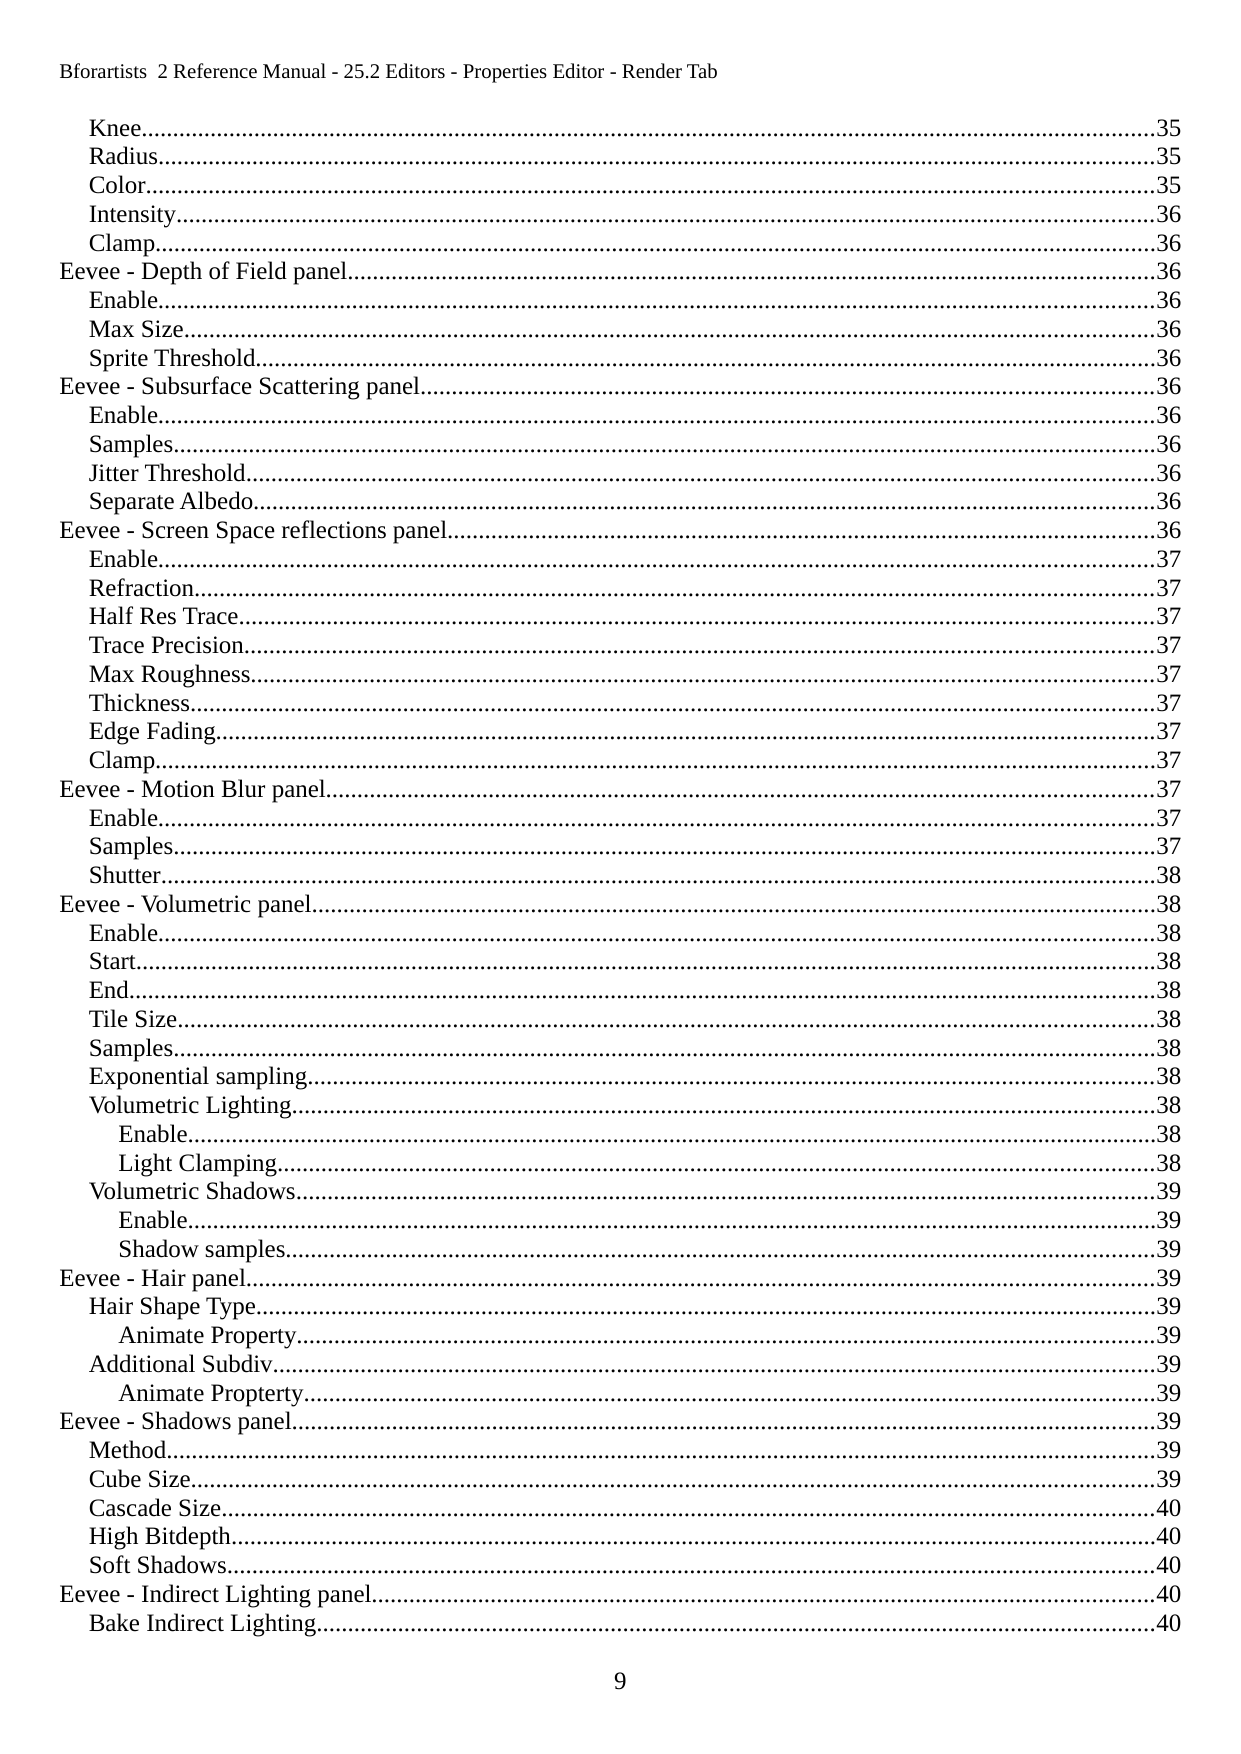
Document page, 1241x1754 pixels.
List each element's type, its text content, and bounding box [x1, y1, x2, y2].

text Eevee - Shadows panel 39 [59, 1406, 1181, 1435]
text Volumetric Lighting 38 [88, 1090, 1181, 1119]
text Cascade Size 40 [88, 1493, 1181, 1521]
text Enable 37 [88, 803, 1181, 831]
text Clamp 37 [88, 745, 1181, 774]
text End 38 [88, 975, 1181, 1004]
text High Bitdepth 40 [88, 1521, 1181, 1550]
text Eevee - Hair panel 39 [59, 1263, 1181, 1291]
text Shutter 38 [88, 860, 1181, 889]
text Tile Size 38 [88, 1004, 1181, 1033]
text Max Size 36 [88, 314, 1181, 343]
text Hair Shape Type 39 [88, 1291, 1181, 1320]
text Half Res Trace 37 [88, 601, 1181, 630]
text Trace Precision 37 [88, 630, 1181, 659]
text Enable 37 [88, 544, 1181, 573]
text Eevee - Indirect Lighting panel 40 [59, 1579, 1181, 1608]
text Refraction 37 [88, 573, 1181, 601]
text Eevee - Volumetric panel 38 [59, 889, 1181, 918]
text Separate Albedo 36 [88, 486, 1181, 515]
text Bake Indirect Lighting 40 [88, 1608, 1181, 1636]
text Clamp 36 [88, 228, 1181, 256]
text Eevee - Subsurface Scattering panel 36 [59, 371, 1181, 400]
text Jitter Threshold 36 [88, 458, 1181, 486]
text Samples 37 [88, 831, 1181, 860]
text Method 39 [88, 1435, 1181, 1464]
text Sprite Threshold 36 [88, 343, 1181, 371]
text Light Clamping 38 [118, 1148, 1181, 1176]
text Samples 38 [88, 1033, 1181, 1061]
text Knee 35 [88, 113, 1181, 141]
text Eevee - Depth of Field panel 36 [59, 256, 1181, 285]
text Animate Property 39 [118, 1320, 1181, 1349]
text Start 38 [88, 946, 1181, 975]
text Max Roughness 37 [88, 659, 1181, 688]
text Animate Propterty 39 [118, 1378, 1181, 1406]
text Enable 36 [88, 285, 1181, 314]
text Eevee - Screen Space reflections panel 36 [59, 515, 1181, 544]
text Enable 38 [118, 1119, 1181, 1148]
text Intensity 36 [88, 199, 1181, 228]
text Volumetric Shadows 39 [88, 1176, 1181, 1205]
text Soft Shadows 40 [88, 1550, 1181, 1579]
text Edge Fading 37 [88, 716, 1181, 745]
text Enable 38 [88, 918, 1181, 946]
text Color 35 [88, 170, 1181, 199]
text Enable 39 [118, 1205, 1181, 1234]
text Thickness 37 [88, 688, 1181, 716]
text Eevee - Motion Blur panel 37 [59, 774, 1181, 803]
text Enable 36 [88, 400, 1181, 429]
text Exponential sampling 38 [88, 1061, 1181, 1090]
text Cube Size 39 [88, 1464, 1181, 1493]
text Radius 35 [88, 141, 1181, 170]
text Additional Subdiv 39 [88, 1349, 1181, 1378]
text Shadow samples 39 [118, 1234, 1181, 1263]
text Samples 36 [88, 429, 1181, 458]
